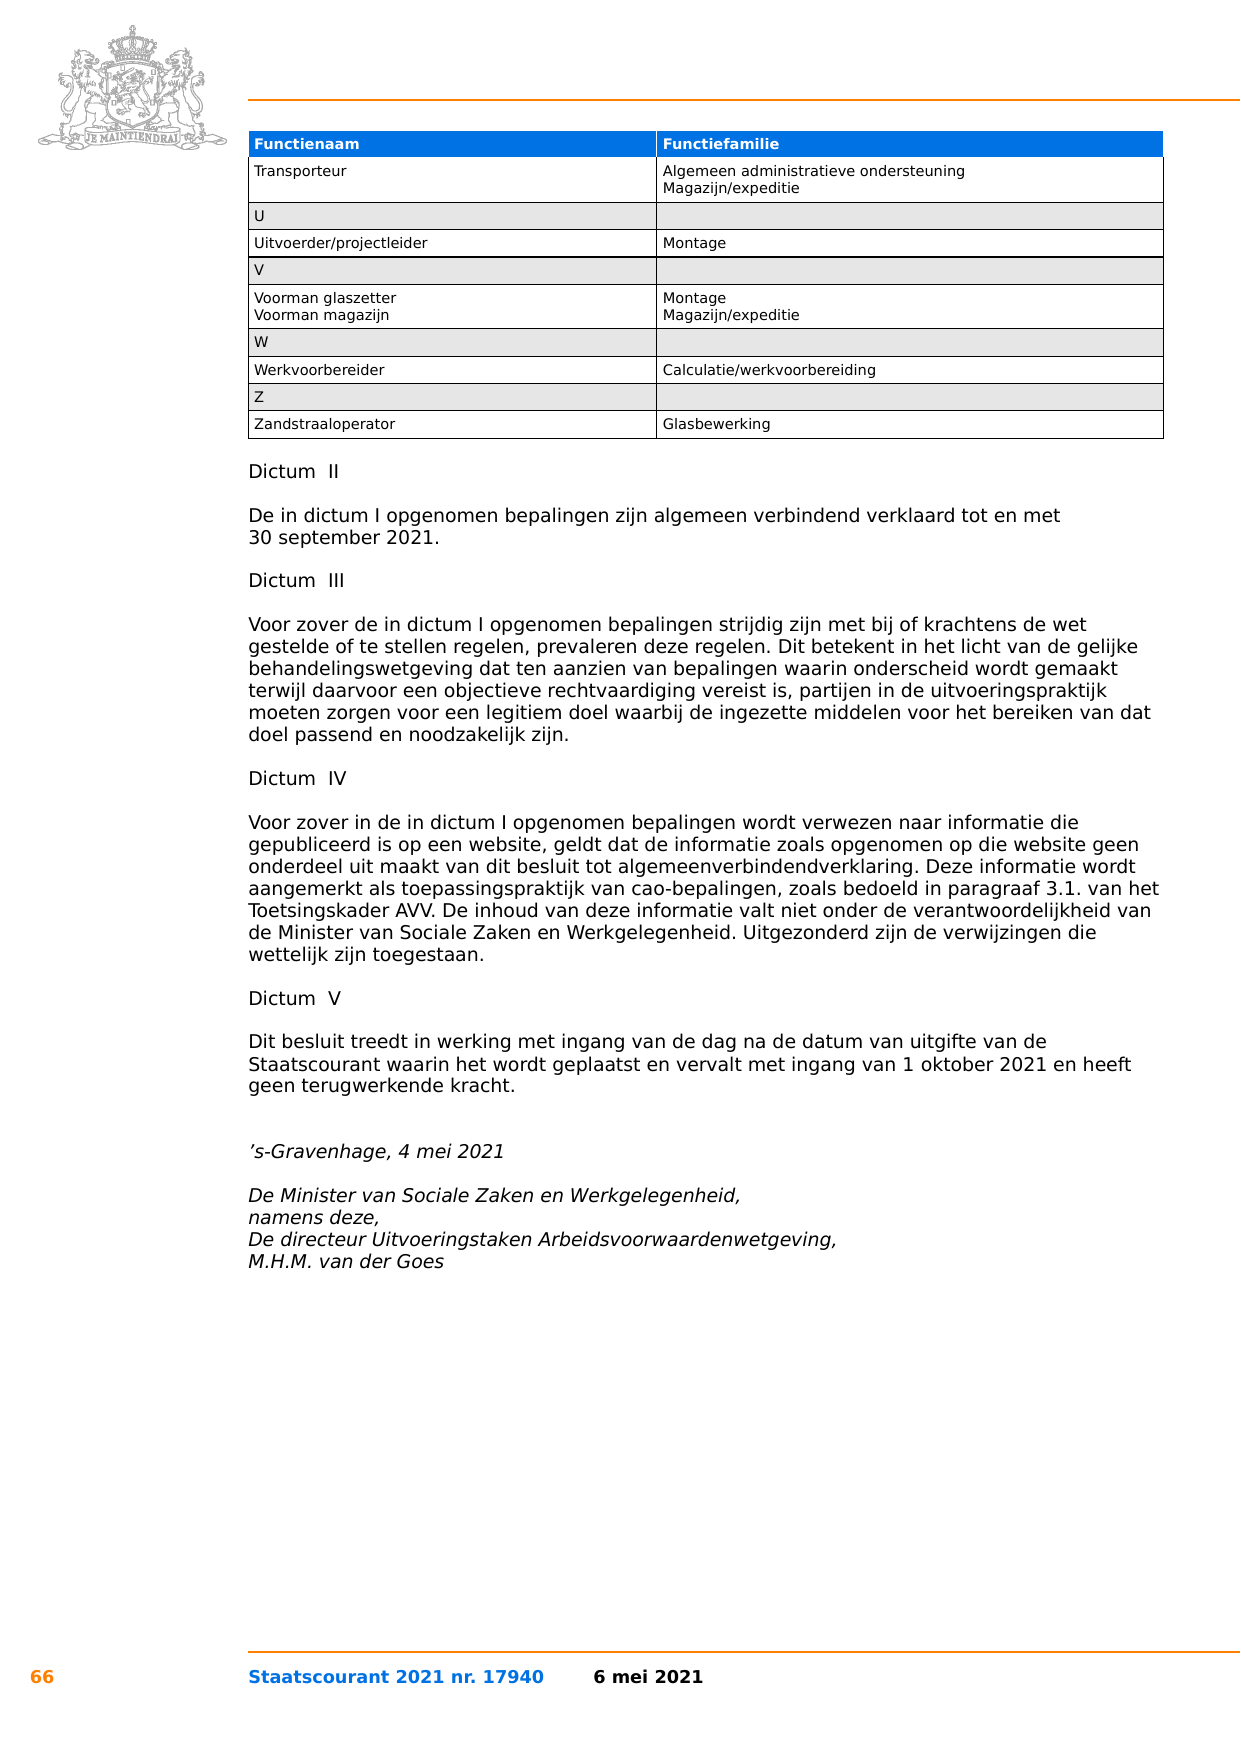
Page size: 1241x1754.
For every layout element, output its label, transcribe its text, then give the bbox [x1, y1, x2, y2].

text Voor zover de in dictum I opgenomen bepalingen strijdig zijn met bij of krachtens de wet gestelde of te stellen regelen, prevaleren deze regelen. Dit betekent in het licht van de gelijke behandelingswetgeving dat ten aanzien van bepalingen waarin onderscheid wordt gemaakt terwijl daarvoor een objectieve rechtvaardiging vereist is, partijen in de uitvoeringspraktijk moeten zorgen voor een legitiem doel waarbij de ingezette middelen voor het bereiken van dat doel passend en noodzakelijk zijn. [248, 614, 1163, 746]
text Dictum IV [248, 768, 1163, 790]
table_header Functienaam [249, 131, 656, 157]
table_cell V [249, 258, 656, 284]
table_cell W [249, 329, 656, 356]
table_cell Voorman glaszetter Voorman magazijn [249, 285, 656, 328]
table_cell Zandstraaloperator [249, 411, 656, 438]
table_cell [657, 329, 1163, 356]
table_cell Uitvoerder/projectleider [249, 230, 656, 256]
picture [38, 25, 227, 150]
table_cell Transporteur [249, 158, 656, 202]
table_cell Z [249, 384, 656, 410]
text Dictum II [248, 461, 1163, 483]
table_cell [657, 258, 1163, 284]
table_cell [657, 384, 1163, 410]
table_cell [657, 203, 1163, 229]
table_header Functiefamilie [657, 131, 1163, 157]
text Dictum V [248, 988, 1163, 1009]
table_cell Montage Magazijn/expeditie [657, 285, 1163, 328]
table_cell Algemeen administratieve ondersteuning Magazijn/expeditie [657, 158, 1163, 202]
table_cell Glasbewerking [657, 411, 1163, 438]
text De Minister van Sociale Zaken en Werkgelegenheid, namens deze, De directeur Uitvoeringstaken Arbeidsvoorwaardenwetgeving, M.H.M. van der Goes [248, 1185, 1163, 1273]
table_cell Werkvoorbereider [249, 357, 656, 383]
table_cell Calculatie/werkvoorbereiding [657, 357, 1163, 383]
table_cell Montage [657, 230, 1163, 256]
table_cell U [249, 203, 656, 229]
text ’s-Gravenhage, 4 mei 2021 [248, 1141, 1163, 1163]
text Dictum III [248, 570, 1163, 592]
text De in dictum I opgenomen bepalingen zijn algemeen verbindend verklaard tot en met 30 september 2021. [248, 504, 1163, 548]
text Dit besluit treedt in werking met ingang van de dag na de datum van uitgifte van de Staatscourant waarin het wordt geplaatst en vervalt met ingang van 1 oktober 2021 en heeft geen terugwerkende kracht. [248, 1031, 1163, 1097]
text Voor zover in de in dictum I opgenomen bepalingen wordt verwezen naar informatie die gepubliceerd is op een website, geldt dat de informatie zoals opgenomen op die website geen onderdeel uit maakt van dit besluit tot algemeenverbindendverklaring. Deze informatie wordt aangemerkt als toepassingspraktijk van cao-bepalingen, zoals bedoeld in paragraaf 3.1. van het Toetsingskader AVV. De inhoud van deze informatie valt niet onder de verantwoordelijkheid van de Minister van Sociale Zaken en Werkgelegenheid. Uitgezonderd zijn de verwijzingen die wettelijk zijn toegestaan. [248, 812, 1163, 966]
